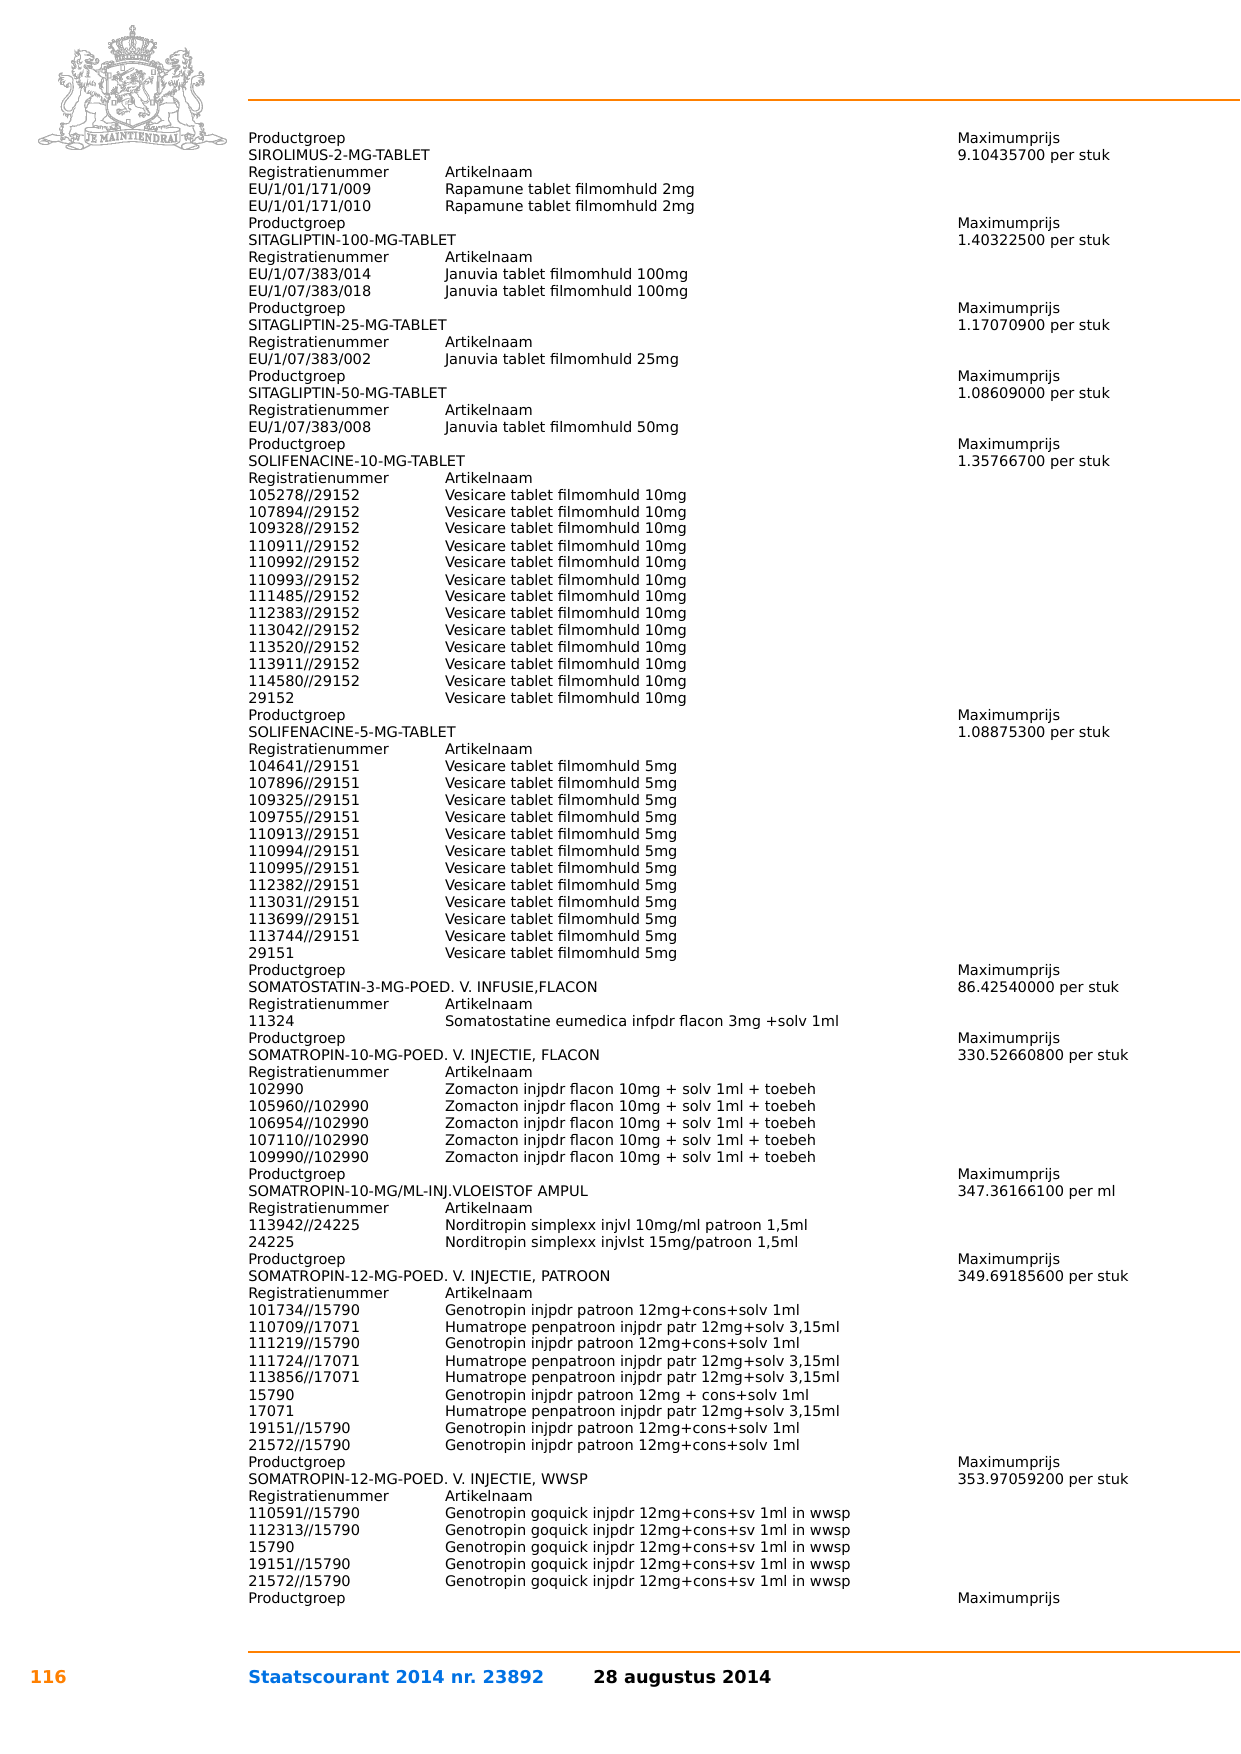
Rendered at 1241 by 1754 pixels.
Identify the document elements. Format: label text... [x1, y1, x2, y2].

table_cell Productgroep [248, 707, 439, 724]
table_cell Artikelnaam [439, 470, 951, 486]
table_cell 113042//29152 [248, 622, 439, 639]
table_cell [951, 1217, 1163, 1233]
table_cell 17071 [248, 1403, 439, 1420]
table_cell Vesicare tablet filmomhuld 5mg [439, 809, 951, 826]
table_cell Vesicare tablet filmomhuld 10mg [439, 571, 951, 588]
table_cell Vesicare tablet filmomhuld 10mg [439, 622, 951, 639]
table_cell [439, 707, 951, 724]
table_cell 15790 [248, 1386, 439, 1403]
table_cell Productgroep [248, 1166, 439, 1183]
table_cell [951, 775, 1163, 792]
table_cell Humatrope penpatroon injpdr patr 12mg+solv 3,15ml [439, 1369, 951, 1386]
table_cell Maximumprijs [951, 368, 1163, 384]
table_cell [951, 1505, 1163, 1522]
table_cell [951, 1403, 1163, 1420]
table_cell [951, 486, 1163, 503]
table_cell EU/1/07/383/014 [248, 266, 439, 283]
table_cell Humatrope penpatroon injpdr patr 12mg+solv 3,15ml [439, 1353, 951, 1369]
table_cell [951, 1200, 1163, 1217]
table_cell [951, 538, 1163, 554]
table_cell Vesicare tablet filmomhuld 10mg [439, 588, 951, 605]
table_cell Genotropin injpdr patroon 12mg+cons+solv 1ml [439, 1420, 951, 1437]
table_cell Maximumprijs [951, 1454, 1163, 1471]
table_cell [951, 164, 1163, 181]
table_cell 114580//29152 [248, 673, 439, 690]
table_cell 113856//17071 [248, 1369, 439, 1386]
table_cell [439, 215, 951, 232]
table_cell Vesicare tablet filmomhuld 10mg [439, 554, 951, 571]
table_cell Registratienummer [248, 741, 439, 758]
table_cell Vesicare tablet filmomhuld 5mg [439, 928, 951, 945]
table_cell SOMATROPIN-10-MG-POED. V. INJECTIE, FLACON [248, 1047, 951, 1064]
table_cell [439, 1454, 951, 1471]
table_cell Genotropin goquick injpdr 12mg+cons+sv 1ml in wwsp [439, 1573, 951, 1590]
table_cell [439, 1590, 951, 1607]
table_cell 330.52660800 per stuk [951, 1047, 1163, 1064]
table_cell [439, 300, 951, 317]
table_cell [951, 1353, 1163, 1369]
table_cell Norditropin simplexx injvl 10mg/ml patroon 1,5ml [439, 1217, 951, 1233]
table_cell Productgroep [248, 1030, 439, 1047]
table_cell Registratienummer [248, 1285, 439, 1301]
table_cell 110913//29151 [248, 826, 439, 843]
table_cell Maximumprijs [951, 1166, 1163, 1183]
table_cell EU/1/07/383/018 [248, 283, 439, 300]
table_cell Zomacton injpdr flacon 10mg + solv 1ml + toebeh [439, 1132, 951, 1149]
table_cell 29151 [248, 945, 439, 962]
table_cell Artikelnaam [439, 334, 951, 351]
table_cell 109325//29151 [248, 792, 439, 809]
table_cell [951, 1013, 1163, 1030]
table_cell Productgroep [248, 962, 439, 979]
table_cell Artikelnaam [439, 1200, 951, 1217]
table_cell 106954//102990 [248, 1115, 439, 1132]
table_cell 347.36166100 per ml [951, 1183, 1163, 1199]
table_cell SITAGLIPTIN-25-MG-TABLET [248, 317, 951, 334]
table_cell 24225 [248, 1234, 439, 1251]
table_cell Januvia tablet filmomhuld 100mg [439, 283, 951, 300]
table_cell Maximumprijs [951, 215, 1163, 232]
table_cell [951, 690, 1163, 707]
table_cell Genotropin injpdr patroon 12mg + cons+solv 1ml [439, 1386, 951, 1403]
table_cell Maximumprijs [951, 1590, 1163, 1607]
table_cell Maximumprijs [951, 962, 1163, 979]
table_cell 105960//102990 [248, 1098, 439, 1115]
table_cell 113699//29151 [248, 911, 439, 928]
table_cell Artikelnaam [439, 1488, 951, 1505]
table_cell Registratienummer [248, 470, 439, 486]
table_cell Artikelnaam [439, 402, 951, 418]
table_cell [951, 283, 1163, 300]
table_cell Productgroep [248, 130, 439, 147]
table_cell [951, 1556, 1163, 1573]
table_cell Vesicare tablet filmomhuld 5mg [439, 758, 951, 775]
table_cell SOLIFENACINE-10-MG-TABLET [248, 453, 951, 469]
table_cell Genotropin goquick injpdr 12mg+cons+sv 1ml in wwsp [439, 1522, 951, 1539]
table_cell 109990//102990 [248, 1149, 439, 1166]
table_cell [951, 911, 1163, 928]
table_cell 1.08609000 per stuk [951, 385, 1163, 402]
table_cell [951, 1098, 1163, 1115]
table_cell Registratienummer [248, 1200, 439, 1217]
table_cell 111219//15790 [248, 1335, 439, 1352]
table_cell Vesicare tablet filmomhuld 10mg [439, 639, 951, 656]
table_cell [951, 1149, 1163, 1166]
table_cell 21572//15790 [248, 1573, 439, 1590]
table_cell [439, 1166, 951, 1183]
table_cell Genotropin injpdr patroon 12mg+cons+solv 1ml [439, 1301, 951, 1318]
table_cell [951, 622, 1163, 639]
table_cell Maximumprijs [951, 1251, 1163, 1267]
table_cell 104641//29151 [248, 758, 439, 775]
table_cell 107896//29151 [248, 775, 439, 792]
table_cell Registratienummer [248, 996, 439, 1013]
table_cell 110995//29151 [248, 860, 439, 877]
table_cell Maximumprijs [951, 1030, 1163, 1047]
table_cell [951, 402, 1163, 418]
table_cell Vesicare tablet filmomhuld 10mg [439, 690, 951, 707]
table_cell 1.40322500 per stuk [951, 232, 1163, 249]
table_cell Registratienummer [248, 334, 439, 351]
table_cell [951, 1369, 1163, 1386]
table_cell 113031//29151 [248, 894, 439, 911]
table_cell Genotropin goquick injpdr 12mg+cons+sv 1ml in wwsp [439, 1539, 951, 1556]
table_cell [951, 928, 1163, 945]
table_cell 112382//29151 [248, 877, 439, 894]
table_cell 102990 [248, 1081, 439, 1098]
table_cell Zomacton injpdr flacon 10mg + solv 1ml + toebeh [439, 1081, 951, 1098]
table_cell Genotropin goquick injpdr 12mg+cons+sv 1ml in wwsp [439, 1556, 951, 1573]
table_cell 19151//15790 [248, 1420, 439, 1437]
table_cell 112313//15790 [248, 1522, 439, 1539]
table_cell SOMATOSTATIN-3-MG-POED. V. INFUSIE,FLACON [248, 979, 951, 996]
table_cell Zomacton injpdr flacon 10mg + solv 1ml + toebeh [439, 1115, 951, 1132]
table_cell Genotropin injpdr patroon 12mg+cons+solv 1ml [439, 1437, 951, 1454]
table_cell [951, 843, 1163, 860]
table_cell Zomacton injpdr flacon 10mg + solv 1ml + toebeh [439, 1149, 951, 1166]
table_cell SITAGLIPTIN-50-MG-TABLET [248, 385, 951, 402]
table_cell Rapamune tablet filmomhuld 2mg [439, 181, 951, 198]
table_cell 111485//29152 [248, 588, 439, 605]
table_cell [951, 1420, 1163, 1437]
table_cell [951, 656, 1163, 673]
table_cell SOLIFENACINE-5-MG-TABLET [248, 724, 951, 741]
table_cell [951, 605, 1163, 622]
table_cell 110709//17071 [248, 1319, 439, 1335]
table_cell Productgroep [248, 1590, 439, 1607]
table_cell 9.10435700 per stuk [951, 147, 1163, 164]
table_cell Artikelnaam [439, 249, 951, 266]
table_cell Registratienummer [248, 1488, 439, 1505]
table_cell Vesicare tablet filmomhuld 10mg [439, 605, 951, 622]
table_cell 111724//17071 [248, 1353, 439, 1369]
table_cell [951, 877, 1163, 894]
table_cell [951, 1573, 1163, 1590]
table_cell Productgroep [248, 1454, 439, 1471]
table_cell [439, 1251, 951, 1267]
table_cell 1.08875300 per stuk [951, 724, 1163, 741]
table_cell Artikelnaam [439, 996, 951, 1013]
table_cell Artikelnaam [439, 741, 951, 758]
table_cell 110911//29152 [248, 538, 439, 554]
table_cell [951, 198, 1163, 215]
table_cell Vesicare tablet filmomhuld 10mg [439, 520, 951, 537]
table_cell [951, 1234, 1163, 1251]
table_cell [951, 1539, 1163, 1556]
table_cell 110993//29152 [248, 571, 439, 588]
table_cell 15790 [248, 1539, 439, 1556]
table_cell Humatrope penpatroon injpdr patr 12mg+solv 3,15ml [439, 1319, 951, 1335]
table_cell [951, 741, 1163, 758]
table_cell Vesicare tablet filmomhuld 5mg [439, 826, 951, 843]
table_cell [951, 1081, 1163, 1098]
table_cell SIROLIMUS-2-MG-TABLET [248, 147, 951, 164]
table_cell 21572//15790 [248, 1437, 439, 1454]
table_cell EU/1/01/171/009 [248, 181, 439, 198]
table_cell [951, 996, 1163, 1013]
table_cell Productgroep [248, 436, 439, 452]
table_cell Vesicare tablet filmomhuld 5mg [439, 945, 951, 962]
table_cell Artikelnaam [439, 1285, 951, 1301]
table_cell [951, 809, 1163, 826]
table_cell Maximumprijs [951, 707, 1163, 724]
table_cell [951, 945, 1163, 962]
table_cell Productgroep [248, 1251, 439, 1267]
table_cell [951, 1132, 1163, 1149]
table_cell [951, 673, 1163, 690]
table_cell [951, 181, 1163, 198]
table_cell Productgroep [248, 300, 439, 317]
table_cell Vesicare tablet filmomhuld 5mg [439, 843, 951, 860]
table_cell 107110//102990 [248, 1132, 439, 1149]
table_cell Zomacton injpdr flacon 10mg + solv 1ml + toebeh [439, 1098, 951, 1115]
table_cell Januvia tablet filmomhuld 25mg [439, 351, 951, 368]
table_cell Vesicare tablet filmomhuld 10mg [439, 538, 951, 554]
table_cell 353.97059200 per stuk [951, 1471, 1163, 1488]
table_cell [951, 1115, 1163, 1132]
table_cell 1.17070900 per stuk [951, 317, 1163, 334]
table_cell Maximumprijs [951, 130, 1163, 147]
table_cell Norditropin simplexx injvlst 15mg/patroon 1,5ml [439, 1234, 951, 1251]
table_cell [951, 1335, 1163, 1352]
table_cell [439, 436, 951, 452]
table_cell EU/1/07/383/002 [248, 351, 439, 368]
table_cell [439, 130, 951, 147]
table_cell Somatostatine eumedica infpdr flacon 3mg +solv 1ml [439, 1013, 951, 1030]
table_cell [951, 334, 1163, 351]
table_cell [439, 1030, 951, 1047]
table_cell [951, 860, 1163, 877]
table_cell 109328//29152 [248, 520, 439, 537]
table_cell [951, 639, 1163, 656]
table_cell [951, 1285, 1163, 1301]
table_cell [439, 962, 951, 979]
table_cell Vesicare tablet filmomhuld 10mg [439, 673, 951, 690]
table_cell [951, 1522, 1163, 1539]
table_cell 113520//29152 [248, 639, 439, 656]
table_cell Vesicare tablet filmomhuld 5mg [439, 911, 951, 928]
table_cell Registratienummer [248, 1064, 439, 1081]
table_cell 110992//29152 [248, 554, 439, 571]
table_cell 101734//15790 [248, 1301, 439, 1318]
table_cell Januvia tablet filmomhuld 50mg [439, 419, 951, 436]
table_cell Januvia tablet filmomhuld 100mg [439, 266, 951, 283]
table_cell Genotropin injpdr patroon 12mg+cons+solv 1ml [439, 1335, 951, 1352]
table_cell [951, 1488, 1163, 1505]
table_cell Productgroep [248, 368, 439, 384]
table_cell Humatrope penpatroon injpdr patr 12mg+solv 3,15ml [439, 1403, 951, 1420]
table_cell 110591//15790 [248, 1505, 439, 1522]
table_cell Registratienummer [248, 402, 439, 418]
table_cell Vesicare tablet filmomhuld 5mg [439, 877, 951, 894]
table_cell 29152 [248, 690, 439, 707]
table_cell [951, 1386, 1163, 1403]
table_cell [951, 1301, 1163, 1318]
table_cell [951, 571, 1163, 588]
table_cell [951, 554, 1163, 571]
table_cell 112383//29152 [248, 605, 439, 622]
table_cell Vesicare tablet filmomhuld 5mg [439, 860, 951, 877]
table_cell [951, 351, 1163, 368]
table_cell 1.35766700 per stuk [951, 453, 1163, 469]
table_cell Vesicare tablet filmomhuld 5mg [439, 792, 951, 809]
table_cell 110994//29151 [248, 843, 439, 860]
table_cell SOMATROPIN-12-MG-POED. V. INJECTIE, PATROON [248, 1268, 951, 1284]
table_cell Productgroep [248, 215, 439, 232]
table_cell Rapamune tablet filmomhuld 2mg [439, 198, 951, 215]
table_cell [951, 520, 1163, 537]
table_cell [951, 504, 1163, 520]
table_cell 11324 [248, 1013, 439, 1030]
table_cell [951, 470, 1163, 486]
table_cell [951, 1437, 1163, 1454]
table_cell [951, 826, 1163, 843]
table_cell EU/1/07/383/008 [248, 419, 439, 436]
table_cell 86.42540000 per stuk [951, 979, 1163, 996]
table_cell Vesicare tablet filmomhuld 10mg [439, 504, 951, 520]
table_cell Vesicare tablet filmomhuld 10mg [439, 486, 951, 503]
table_cell SITAGLIPTIN-100-MG-TABLET [248, 232, 951, 249]
picture [38, 25, 227, 150]
table_cell Vesicare tablet filmomhuld 5mg [439, 894, 951, 911]
table_cell [951, 1064, 1163, 1081]
table_cell Vesicare tablet filmomhuld 10mg [439, 656, 951, 673]
table_cell Artikelnaam [439, 164, 951, 181]
table_cell [951, 588, 1163, 605]
table_cell SOMATROPIN-10-MG/ML-INJ.VLOEISTOF AMPUL [248, 1183, 951, 1199]
table_cell Maximumprijs [951, 300, 1163, 317]
table_cell [951, 1319, 1163, 1335]
table_cell 113744//29151 [248, 928, 439, 945]
table_cell 107894//29152 [248, 504, 439, 520]
table_cell 19151//15790 [248, 1556, 439, 1573]
table_cell [951, 249, 1163, 266]
table_cell 109755//29151 [248, 809, 439, 826]
table_cell EU/1/01/171/010 [248, 198, 439, 215]
table_cell [951, 792, 1163, 809]
table_cell 105278//29152 [248, 486, 439, 503]
table_cell [439, 368, 951, 384]
table_cell Registratienummer [248, 164, 439, 181]
table_cell [951, 894, 1163, 911]
table_cell SOMATROPIN-12-MG-POED. V. INJECTIE, WWSP [248, 1471, 951, 1488]
table_cell [951, 266, 1163, 283]
table_cell 113911//29152 [248, 656, 439, 673]
table_cell [951, 419, 1163, 436]
table_cell Genotropin goquick injpdr 12mg+cons+sv 1ml in wwsp [439, 1505, 951, 1522]
table_cell Maximumprijs [951, 436, 1163, 452]
table_cell [951, 758, 1163, 775]
table_cell Registratienummer [248, 249, 439, 266]
table_cell 113942//24225 [248, 1217, 439, 1233]
table_cell 349.69185600 per stuk [951, 1268, 1163, 1284]
table_cell Artikelnaam [439, 1064, 951, 1081]
table_cell Vesicare tablet filmomhuld 5mg [439, 775, 951, 792]
